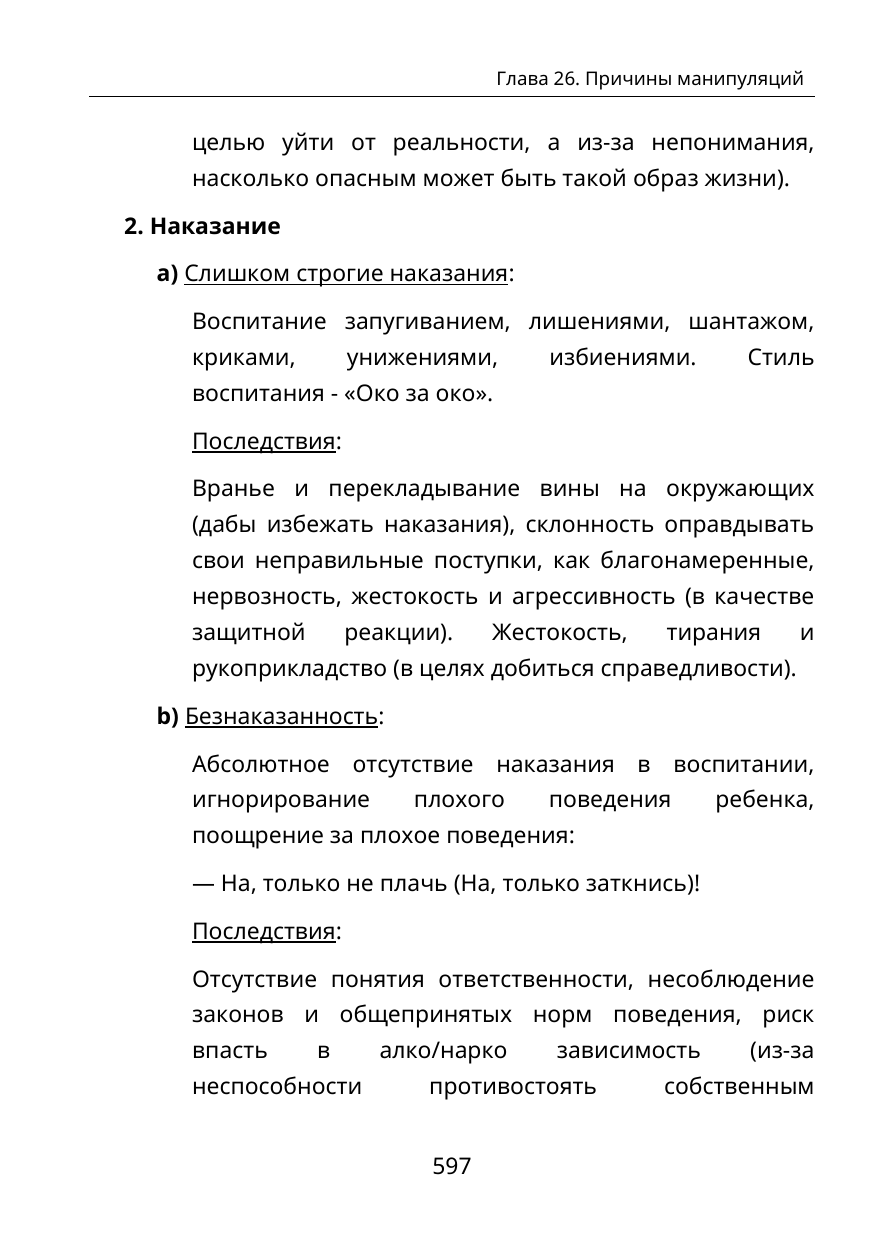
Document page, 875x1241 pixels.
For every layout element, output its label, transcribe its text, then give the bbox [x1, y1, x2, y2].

list Последствия: [151, 425, 815, 456]
list Слишком строгие наказания: [151, 257, 815, 289]
list — На, только не плачь (На, только заткнись)! [151, 867, 815, 898]
list Абсолютное отсутствие наказания в воспитании, игнорирование плохого поведения ребенка, поощрение за плохое поведения: [151, 747, 815, 851]
list Воспитание запугиванием, лишениями, шантажом, криками, унижениями, избиениями. Стиль воспитания - «Око за око». [151, 305, 815, 408]
list Вранье и перекладывание вины на окружающих (дабы избежать наказания), склонность оправдывать свои неправильные поступки, как благонамеренные, нервозность, жестокость и агрессивность (в качестве защитной реакции). Жестокость, тирания и рукоприкладство (в целях добиться справедливости). [151, 472, 815, 683]
list целью уйти от реальности, а из-за непонимания, насколько опасным может быть такой образ жизни). [151, 126, 815, 193]
list Безнаказанность: [151, 700, 815, 731]
list Наказание [118, 210, 815, 241]
list Отсутствие понятия ответственности, несоблюдение законов и общепринятых норм поведения, риск впасть в алко/нарко зависимость (из-за неспособности противостоять собственным [151, 962, 815, 1102]
list Последствия: [151, 915, 815, 946]
